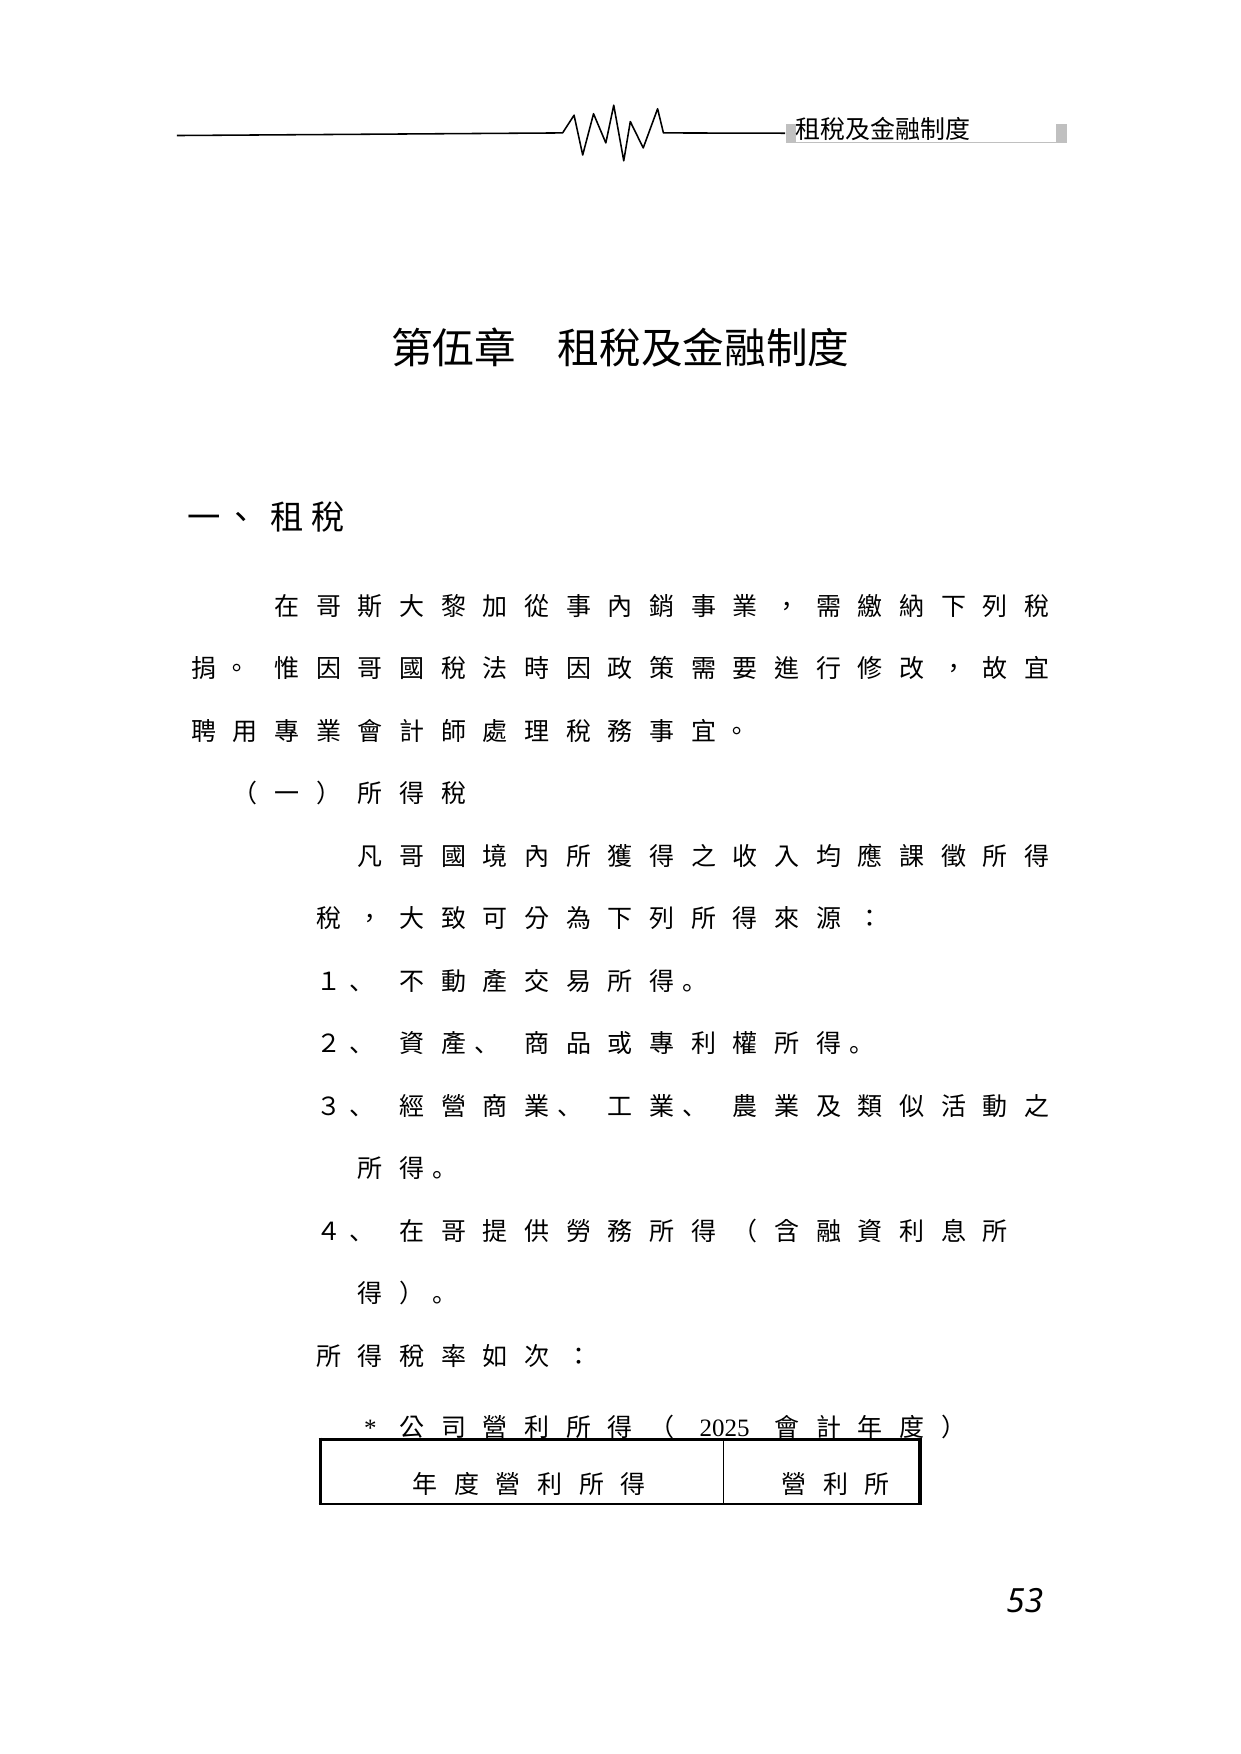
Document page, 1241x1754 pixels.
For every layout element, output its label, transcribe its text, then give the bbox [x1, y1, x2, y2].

text 所得稅率如次： [281, 1313, 1058, 1375]
text （一）所得稅 [207, 750, 1058, 813]
text ２、資產、商品或專利權所得。 [281, 1000, 1058, 1063]
table_header 營利所 [724, 1441, 918, 1503]
text ４、在哥提供勞務所得（含融資利息所得）。 [281, 1188, 1058, 1313]
text *公司營利所得（2025會計年度） [330, 1375, 1058, 1438]
table_header 年度營利所得 [322, 1441, 723, 1503]
text 在哥斯大黎加從事內銷事業，需繳納下列稅捐。惟因哥國稅法時因政策需要進行修改，故宜聘用專業會計師處理稅務事宜。 [183, 563, 1058, 750]
text １、不動產交易所得。 [281, 938, 1058, 1000]
text 第伍章 租稅及金融制度 [183, 304, 1058, 366]
text 一、租稅 [183, 473, 1058, 536]
text 凡哥國境內所獲得之收入均應課徵所得稅，大致可分為下列所得來源： [281, 813, 1058, 938]
text ３、經營商業、工業、農業及類似活動之所得。 [281, 1063, 1058, 1188]
